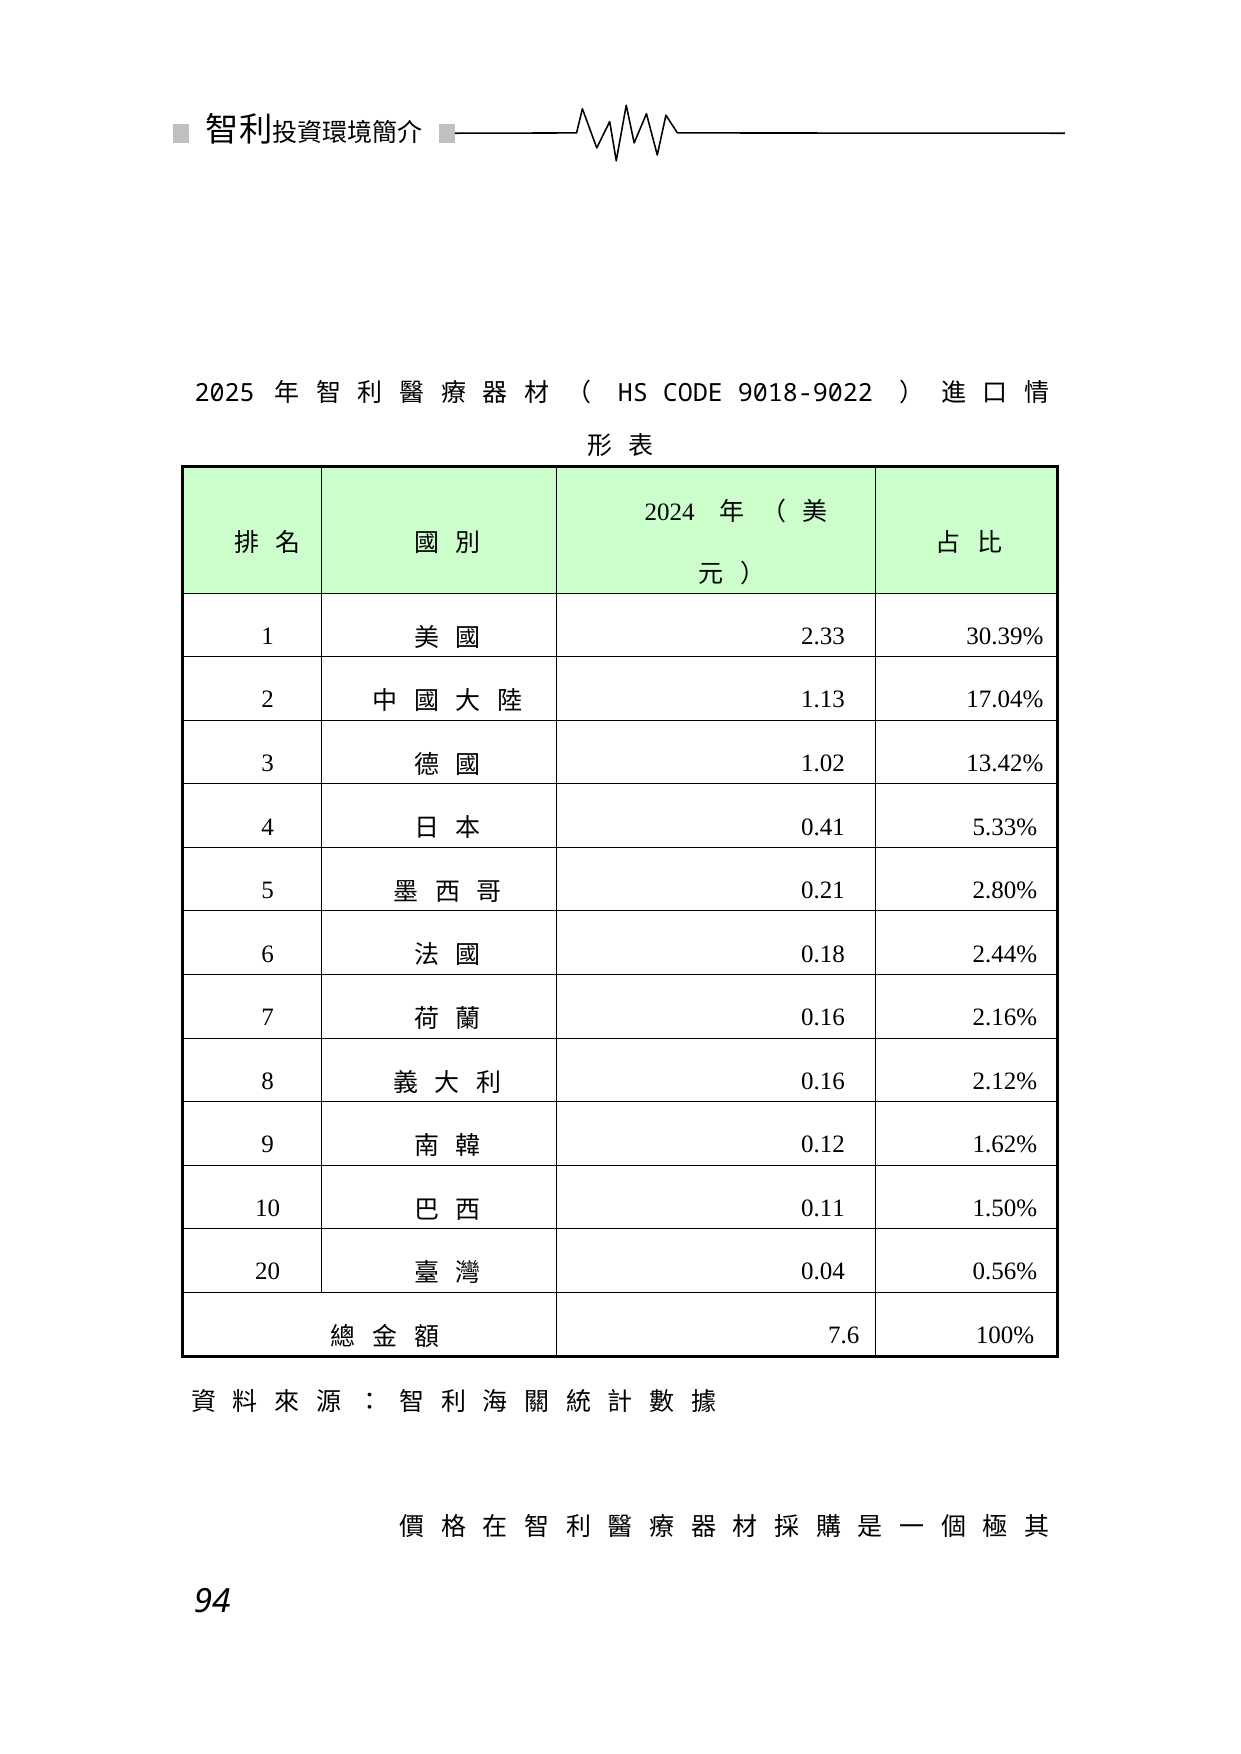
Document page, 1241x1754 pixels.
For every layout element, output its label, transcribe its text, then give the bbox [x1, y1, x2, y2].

table_cell 德國 [322, 721, 556, 783]
text 2025年智利醫療器材（HS CODE 9018-9022）進口情形表 [183, 339, 1058, 464]
table_cell 美國 [322, 594, 556, 656]
table_cell 3 [184, 721, 321, 783]
table_cell 巴西 [322, 1166, 556, 1228]
table_cell 100% [876, 1293, 1056, 1355]
table_header 2024年（美元） [557, 468, 875, 593]
table_cell 0.56% [876, 1229, 1056, 1292]
text 資料來源：智利海關統計數據 [183, 1358, 1058, 1421]
table_header 占比 [876, 468, 1056, 593]
table_header 國別 [322, 468, 556, 593]
table_cell 1.62% [876, 1102, 1056, 1164]
table_cell 墨西哥 [322, 848, 556, 910]
table_cell 0.04 [557, 1229, 875, 1292]
table_cell 2 [184, 657, 321, 720]
table_cell 0.16 [557, 975, 875, 1037]
table_cell 1 [184, 594, 321, 656]
table_cell 9 [184, 1102, 321, 1164]
table_cell 0.18 [557, 911, 875, 974]
table_cell 2.80% [876, 848, 1056, 910]
table_cell 荷蘭 [322, 975, 556, 1037]
table_cell 總金額 [184, 1293, 556, 1355]
table_cell 日本 [322, 784, 556, 847]
table_cell 30.39% [876, 594, 1056, 656]
table_cell 中國大陸 [322, 657, 556, 720]
table_cell 6 [184, 911, 321, 974]
table_cell 5.33% [876, 784, 1056, 847]
table_cell 10 [184, 1166, 321, 1228]
table_cell 2.44% [876, 911, 1056, 974]
table_cell 5 [184, 848, 321, 910]
table_cell 0.21 [557, 848, 875, 910]
table_cell 臺灣 [322, 1229, 556, 1292]
table_cell 17.04% [876, 657, 1056, 720]
table_cell 南韓 [322, 1102, 556, 1164]
text 價格在智利醫療器材採購是一個極其 [330, 1483, 1058, 1546]
table_cell 20 [184, 1229, 321, 1292]
table_cell 13.42% [876, 721, 1056, 783]
table_cell 7.6 [557, 1293, 875, 1355]
table_header 排名 [184, 468, 321, 593]
table_cell 義大利 [322, 1039, 556, 1101]
table_cell 4 [184, 784, 321, 847]
table_cell 1.50% [876, 1166, 1056, 1228]
table_cell 2.33 [557, 594, 875, 656]
table_cell 1.02 [557, 721, 875, 783]
table_cell 2.12% [876, 1039, 1056, 1101]
table_cell 1.13 [557, 657, 875, 720]
table_cell 0.11 [557, 1166, 875, 1228]
table_cell 0.12 [557, 1102, 875, 1164]
table_cell 2.16% [876, 975, 1056, 1037]
table_cell 8 [184, 1039, 321, 1101]
table_cell 0.16 [557, 1039, 875, 1101]
table_cell 法國 [322, 911, 556, 974]
table_cell 7 [184, 975, 321, 1037]
table_cell 0.41 [557, 784, 875, 847]
